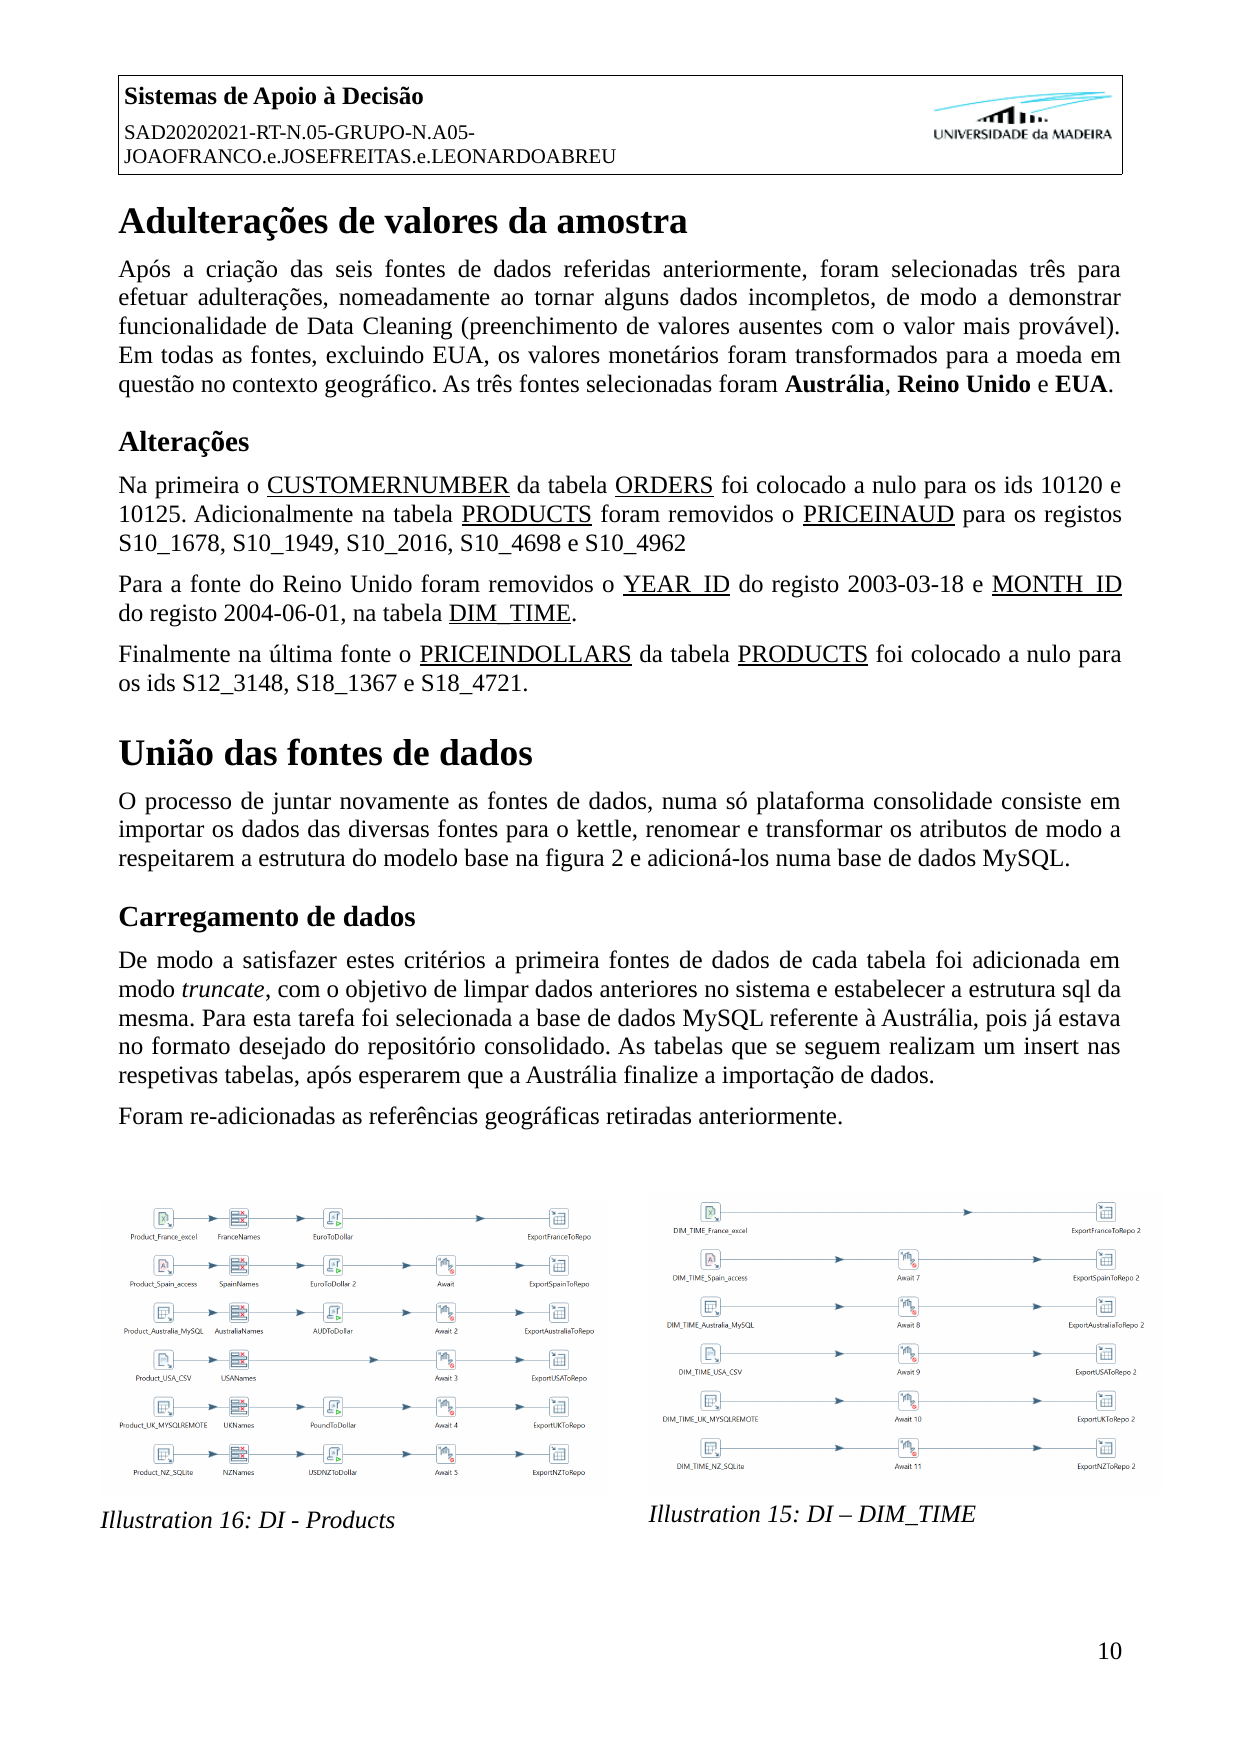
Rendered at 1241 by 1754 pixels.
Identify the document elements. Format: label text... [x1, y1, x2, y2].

picture [919, 80, 1120, 146]
text Illustration 16: DI - Products [100, 1501, 610, 1534]
subtitle Adulterações de valores da amostra [118, 198, 1122, 241]
text Finalmente na última fonte o PRICEINDOLLARS da tabela PRODUCTS foi colocado a nulo para os ids S12_3148, S18_1367 e S18_4721. [118, 639, 1122, 697]
text Na primeira o CUSTOMERNUMBER da tabela ORDERS foi colocado a nulo para os ids 10120 e 10125. Adicionalmente na tabela PRODUCTS foram removidos o PRICEINAUD para os registos S10_1678, S10_1949, S10_2016, S10_4698 e S10_4962 [118, 471, 1122, 557]
subtitle Alterações [118, 424, 1122, 458]
text Illustration 15: DI – DIM_TIME [648, 1494, 1164, 1528]
text Após a criação das seis fontes de dados referidas anteriormente, foram selecionadas três para efetuar adulterações, nomeadamente ao tornar alguns dados incompletos, de modo a demonstrar funcionalidade de Data Cleaning (preenchimento de valores ausentes com o valor mais provável). Em todas as fontes, excluindo EUA, os valores monetários foram transformados para a moeda em questão no contexto geográfico. As três fontes selecionadas foram Austrália, Reino Unido e EUA. [118, 254, 1122, 397]
text O processo de juntar novamente as fontes de dados, numa só plataforma consolidade consiste em importar os dados das diversas fontes para o kettle, renomear e transformar os atributos de modo a respeitarem a estrutura do modelo base na figura 2 e adicioná-los numa base de dados MySQL. [118, 786, 1122, 872]
subtitle Carregamento de dados [118, 899, 1122, 933]
picture [648, 1191, 1164, 1494]
picture [100, 1195, 611, 1501]
text De modo a satisfazer estes critérios a primeira fontes de dados de cada tabela foi adicionada em modo truncate, com o objetivo de limpar dados anteriores no sistema e estabelecer a estrutura sql da mesma. Para esta tarefa foi selecionada a base de dados MySQL referente à Austrália, pois já estava no formato desejado do repositório consolidado. As tabelas que se seguem realizam um insert nas respetivas tabelas, após esperarem que a Austrália finalize a importação de dados. [118, 945, 1122, 1089]
text Para a fonte do Reino Unido foram removidos o YEAR_ID do registo 2003-03-18 e MONTH_ID do registo 2004-06-01, na tabela DIM_TIME. [118, 569, 1122, 627]
subtitle União das fontes de dados [118, 730, 1122, 773]
text Foram re-adicionadas as referências geográficas retiradas anteriormente. [118, 1101, 1122, 1130]
